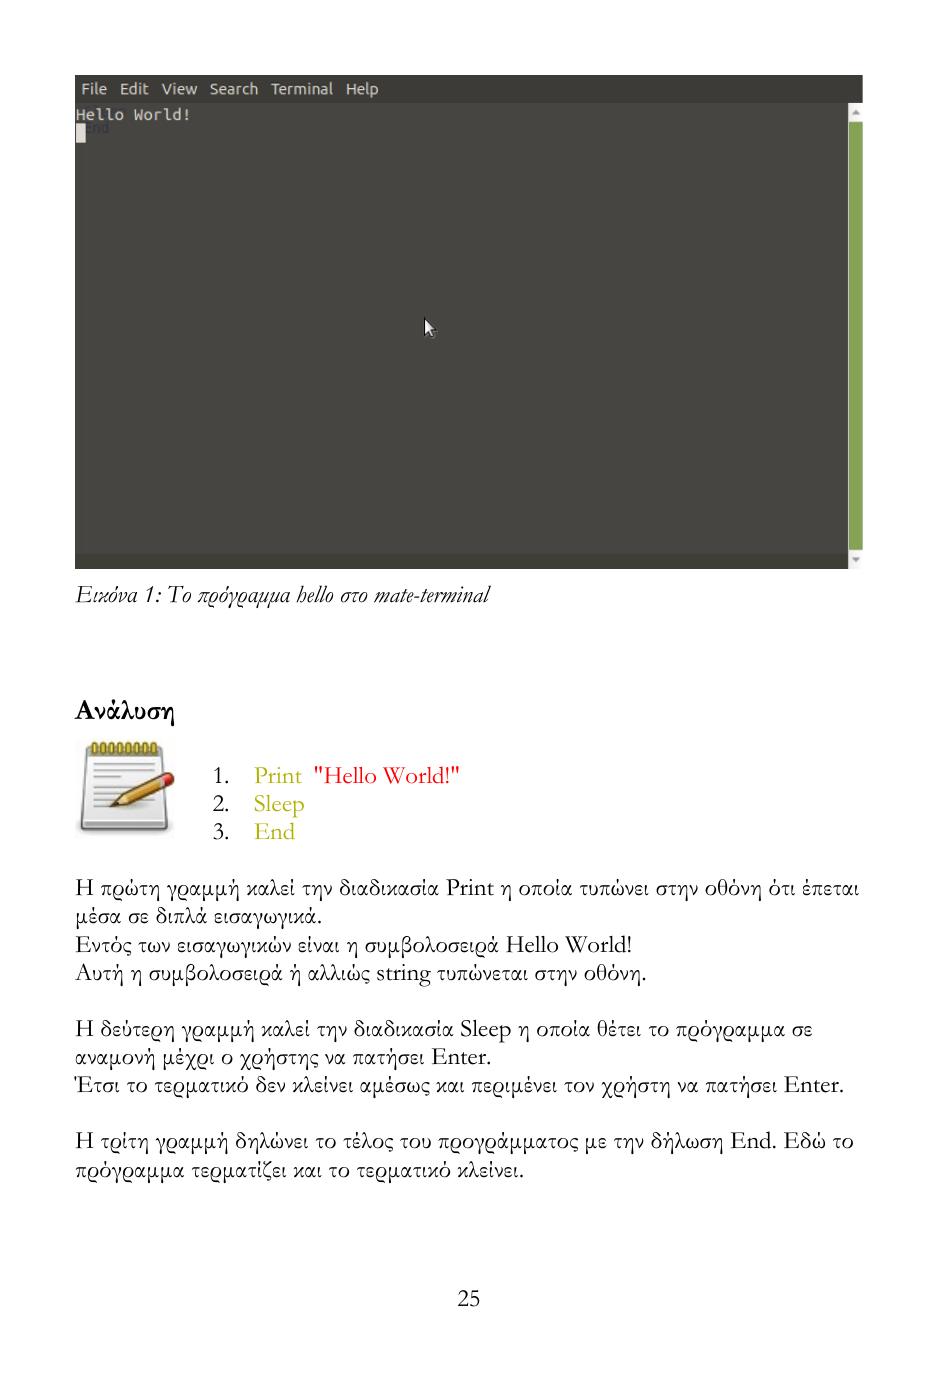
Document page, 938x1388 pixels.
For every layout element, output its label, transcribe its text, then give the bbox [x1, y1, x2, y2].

text Η τρίτη γραμμή δηλώνει το τέλος του προγράμματος με την δήλωση End. Εδώ το πρόγραμμα τερματίζει και το τερματικό κλείνει. [75, 1127, 862, 1184]
text Αυτή η συμβολοσειρά ή αλλιώς string τυπώνεται στην οθόνη. [75, 959, 862, 987]
list End [112, 818, 862, 846]
picture [75, 738, 175, 839]
list Sleep [175, 790, 862, 818]
text Η δεύτερη γραμμή καλεί την διαδικασία Sleep η οποία θέτει το πρόγραμμα σε αναμονή μέχρι ο χρήστης να πατήσει Enter. [75, 1015, 862, 1071]
subtitle Ανάλυση [75, 694, 862, 727]
text Εντός των εισαγωγικών είναι η συμβολοσειρά Hello World! [75, 931, 862, 959]
text Η πρώτη γραμμή καλεί την διαδικασία Print η οποία τυπώνει στην οθόνη ότι έπεται μέσα σε διπλά εισαγωγικά. [75, 874, 862, 931]
picture [75, 75, 863, 569]
text Εικόνα 1: Το πρόγραμμα hello στο mate-terminal [75, 569, 862, 609]
text Έτσι το τερματικό δεν κλείνει αμέσως και περιμένει τον χρήστη να πατήσει Enter. [75, 1071, 862, 1099]
list Print "Hello World!" [175, 762, 862, 790]
